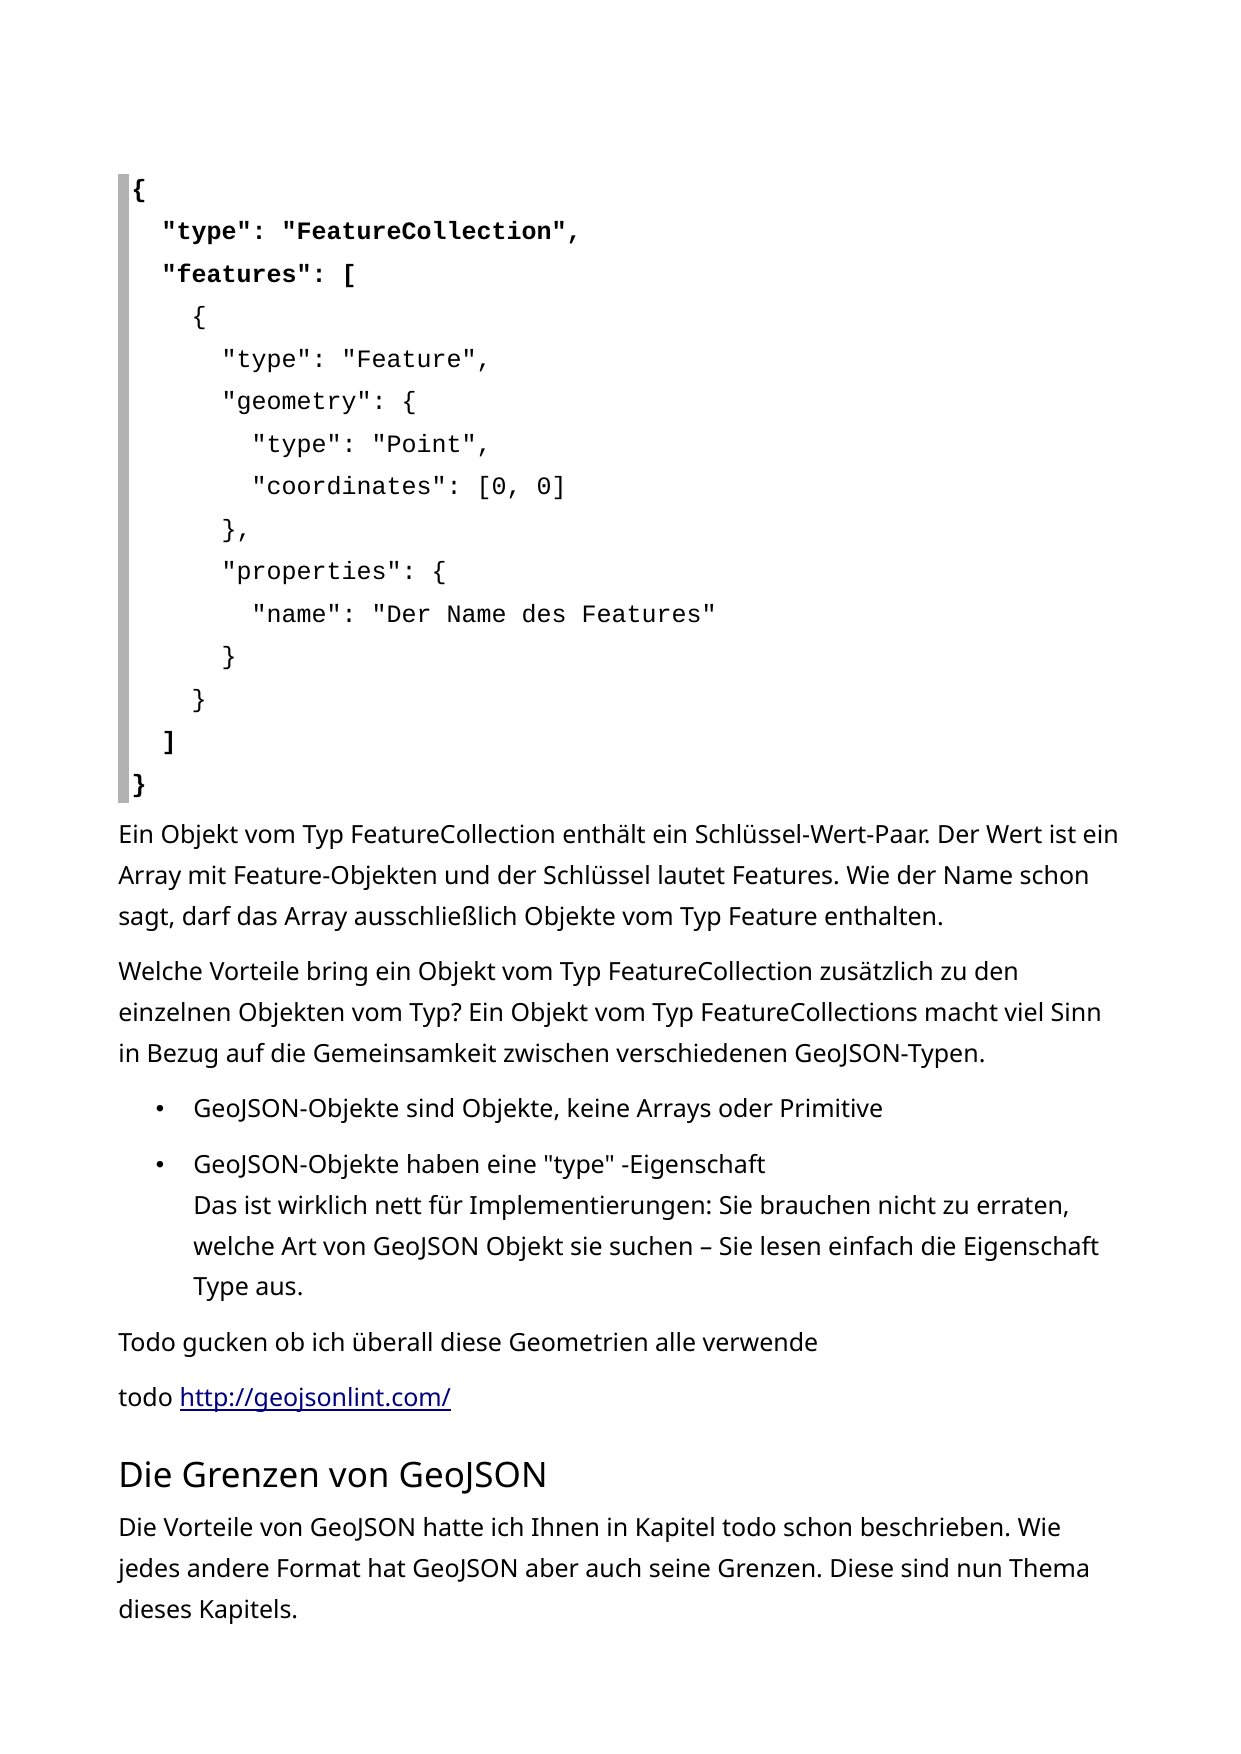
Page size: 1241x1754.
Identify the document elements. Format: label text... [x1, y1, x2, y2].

text "geometry": { [129, 386, 1122, 417]
text "type": "FeatureCollection", [129, 216, 1122, 247]
text } [129, 683, 1122, 715]
text Welche Vorteile bring ein Objekt vom Typ FeatureCollection zusätzlich zu den einzelnen Objekten vom Typ? Ein Objekt vom Typ FeatureCollections macht viel Sinn in Bezug auf die Gemeinsamkeit zwischen verschiedenen GeoJSON-Typen. [118, 954, 1122, 1070]
list GeoJSON-Objekte sind Objekte, keine Arrays oder Primitive [156, 1091, 1122, 1125]
text "properties": { [129, 556, 1122, 587]
text Todo gucken ob ich überall diese Geometrien alle verwende [118, 1324, 1122, 1358]
text "features": [ [129, 258, 1122, 290]
text Ein Objekt vom Typ FeatureCollection enthält ein Schlüssel-Wert-Paar. Der Wert ist ein Array mit Feature-Objekten und der Schlüssel lautet Features. Wie der Name schon sagt, darf das Array ausschließlich Objekte vom Typ Feature enthalten. [118, 817, 1122, 933]
text }, [129, 513, 1122, 545]
text "coordinates": [0, 0] [129, 471, 1122, 502]
text "type": "Point", [129, 428, 1122, 460]
text "name": "Der Name des Features" [129, 598, 1122, 630]
text Die Vorteile von GeoJSON hatte ich Ihnen in Kapitel todo schon beschrieben. Wie jedes andere Format hat GeoJSON aber auch seine Grenzen. Diese sind nun Thema dieses Kapitels. [118, 1510, 1122, 1626]
text todo http://geojsonlint.com/ [118, 1380, 1122, 1414]
text "type": "Feature", [129, 343, 1122, 375]
list GeoJSON-Objekte haben eine "type" -Eigenschaft Das ist wirklich nett für Implementierungen: Sie brauchen nicht zu erraten, welche Art von GeoJSON Objekt sie suchen – Sie lesen einfach die Eigenschaft Type aus. [156, 1146, 1122, 1303]
subtitle Die Grenzen von GeoJSON [118, 1450, 1122, 1497]
text { [118, 173, 1122, 205]
text } [129, 641, 1122, 672]
text { [129, 301, 1122, 332]
text } [129, 768, 1122, 803]
text ] [129, 726, 1122, 757]
